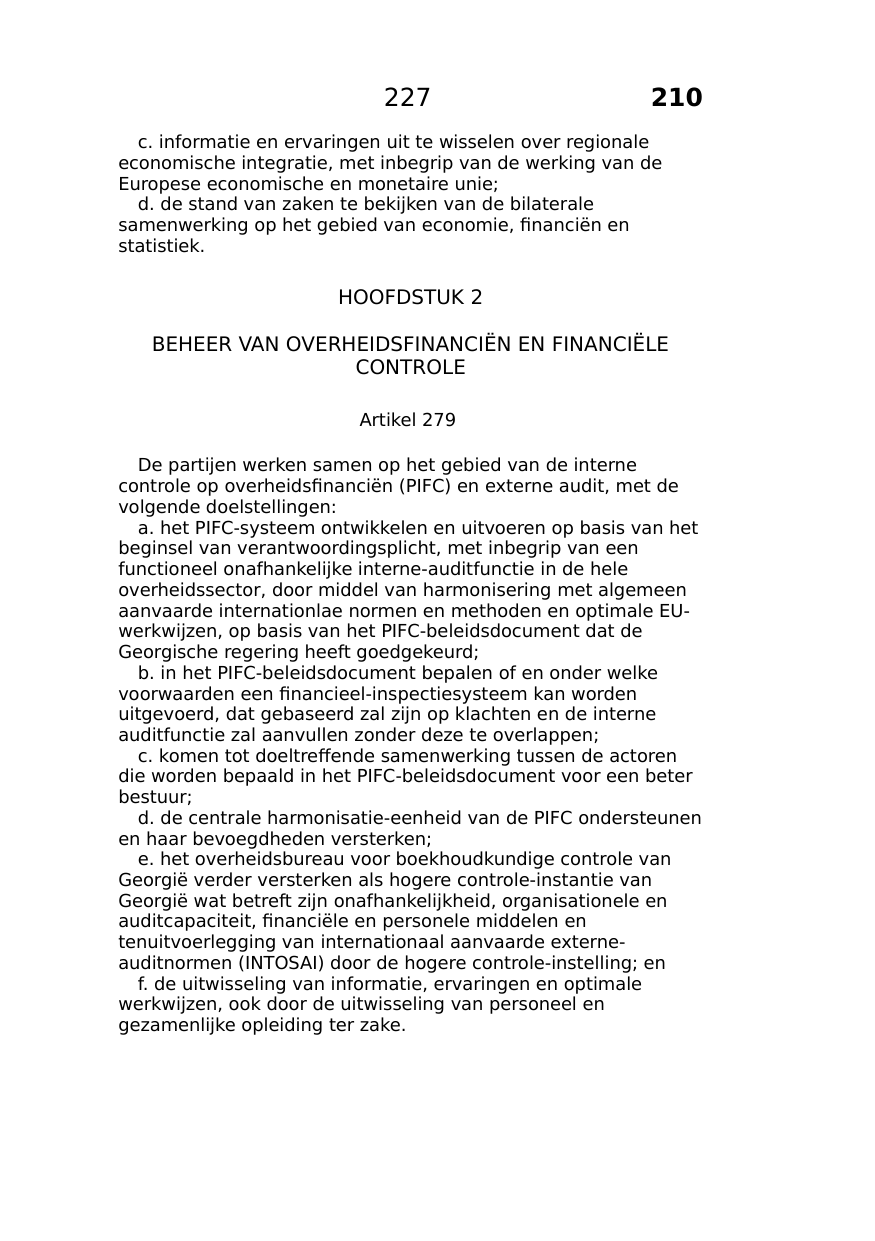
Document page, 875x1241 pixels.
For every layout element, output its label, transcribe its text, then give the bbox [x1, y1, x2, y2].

text a. het PIFC-systeem ontwikkelen en uitvoeren op basis van het beginsel van verantwoordingsplicht, met inbegrip van een functioneel onafhankelijke interne-auditfunctie in de hele overheidssector, door middel van harmonisering met algemeen aanvaarde internationlae normen en methoden en optimale EU-werkwijzen, op basis van het PIFC-beleidsdocument dat de Georgische regering heeft goedgekeurd; [118, 517, 703, 663]
text e. het overheidsbureau voor boekhoudkundige controle van Georgië verder versterken als hogere controle-instantie van Georgië wat betreft zijn onafhankelijkheid, organisationele en auditcapaciteit, financiële en personele middelen en tenuitvoerlegging van internationaal aanvaarde externe-auditnormen (INTOSAI) door de hogere controle-instelling; en [118, 849, 703, 973]
text d. de stand van zaken te bekijken van de bilaterale samenwerking op het gebied van economie, financiën en statistiek. [118, 194, 703, 256]
subtitle Artikel 279 [118, 409, 703, 430]
text f. de uitwisseling van informatie, ervaringen en optimale werkwijzen, ook door de uitwisseling van personeel en gezamenlijke opleiding ter zake. [118, 973, 703, 1036]
subtitle HOOFDSTUK 2 BEHEER VAN OVERHEIDSFINANCIËN EN FINANCIËLE CONTROLE [118, 286, 703, 379]
text d. de centrale harmonisatie-eenheid van de PIFC ondersteunen en haar bevoegdheden versterken; [118, 808, 703, 849]
text b. in het PIFC-beleidsdocument bepalen of en onder welke voorwaarden een financieel-inspectiesysteem kan worden uitgevoerd, dat gebaseerd zal zijn op klachten en de interne auditfunctie zal aanvullen zonder deze te overlappen; [118, 663, 703, 746]
text De partijen werken samen op het gebied van de interne controle op overheidsfinanciën (PIFC) en externe audit, met de volgende doelstellingen: [118, 455, 703, 517]
text c. informatie en ervaringen uit te wisselen over regionale economische integratie, met inbegrip van de werking van de Europese economische en monetaire unie; [118, 132, 703, 194]
text c. komen tot doeltreffende samenwerking tussen de actoren die worden bepaald in het PIFC-beleidsdocument voor een beter bestuur; [118, 746, 703, 808]
